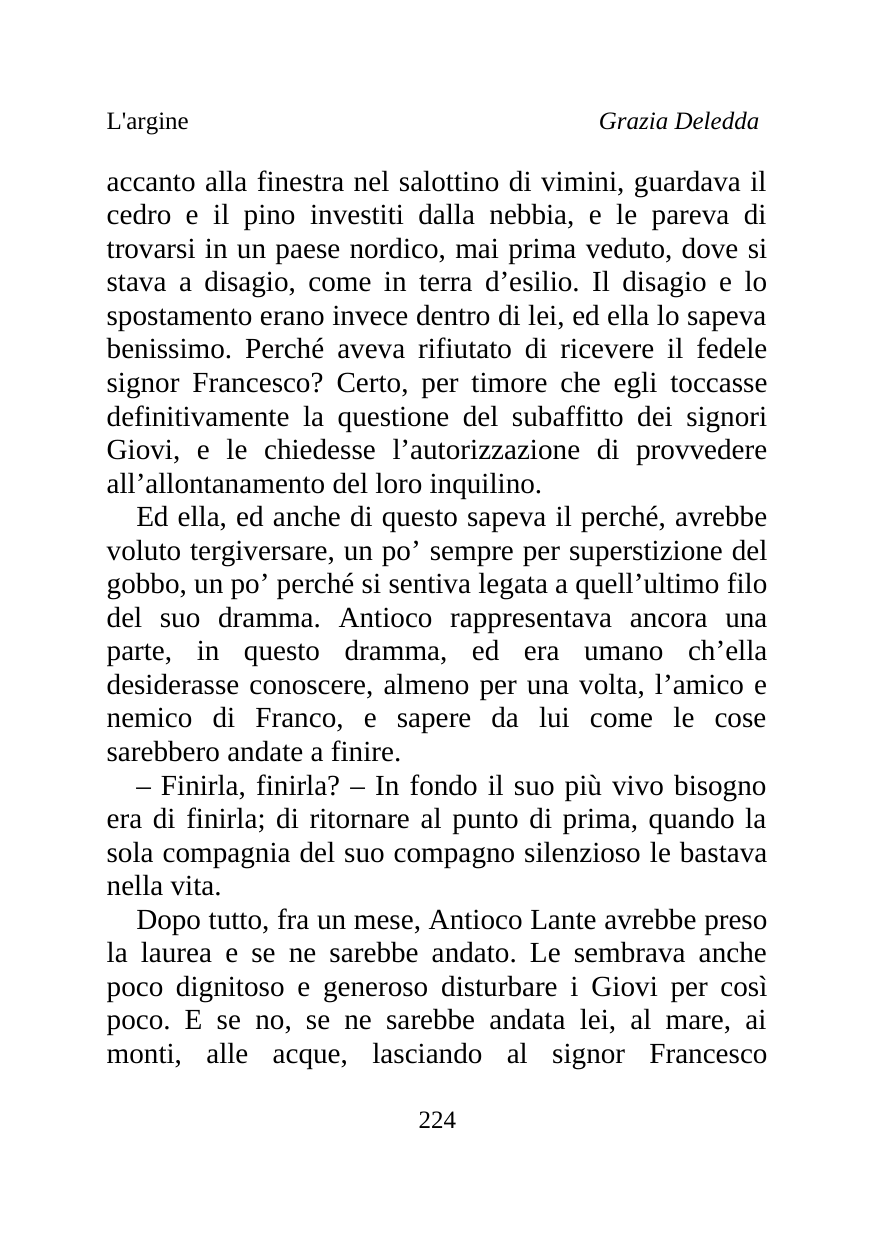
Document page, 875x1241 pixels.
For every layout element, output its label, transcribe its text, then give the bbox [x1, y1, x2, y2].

text Dopo tutto, fra un mese, Antioco Lante avrebbe preso la laurea e se ne sarebbe andato. Le sembrava anche poco dignitoso e generoso disturbare i Giovi per così poco. E se no, se ne sarebbe andata lei, al mare, ai monti, alle acque, lasciando al signor Francesco [106, 902, 768, 1069]
text accanto alla finestra nel salottino di vimini, guardava il cedro e il pino investiti dalla nebbia, e le pareva di trovarsi in un paese nordico, mai prima veduto, dove si stava a disagio, come in terra d’esilio. Il disagio e lo spostamento erano invece dentro di lei, ed ella lo sapeva benissimo. Perché aveva rifiutato di ricevere il fedele signor Francesco? Certo, per timore che egli toccasse definitivamente la questione del subaffitto dei signori Giovi, e le chiedesse l’autorizzazione di provvedere all’allontanamento del loro inquilino. [106, 164, 768, 499]
text – Finirla, finirla? – In fondo il suo più vivo bisogno era di finirla; di ritornare al punto di prima, quando la sola compagnia del suo compagno silenzioso le bastava nella vita. [106, 768, 768, 902]
text Ed ella, ed anche di questo sapeva il perché, avrebbe voluto tergiversare, un po’ sempre per superstizione del gobbo, un po’ perché si sentiva legata a quell’ultimo filo del suo dramma. Antioco rappresentava ancora una parte, in questo dramma, ed era umano ch’ella desiderasse conoscere, almeno per una volta, l’amico e nemico di Franco, e sapere da lui come le cose sarebbero andate a finire. [106, 499, 768, 768]
